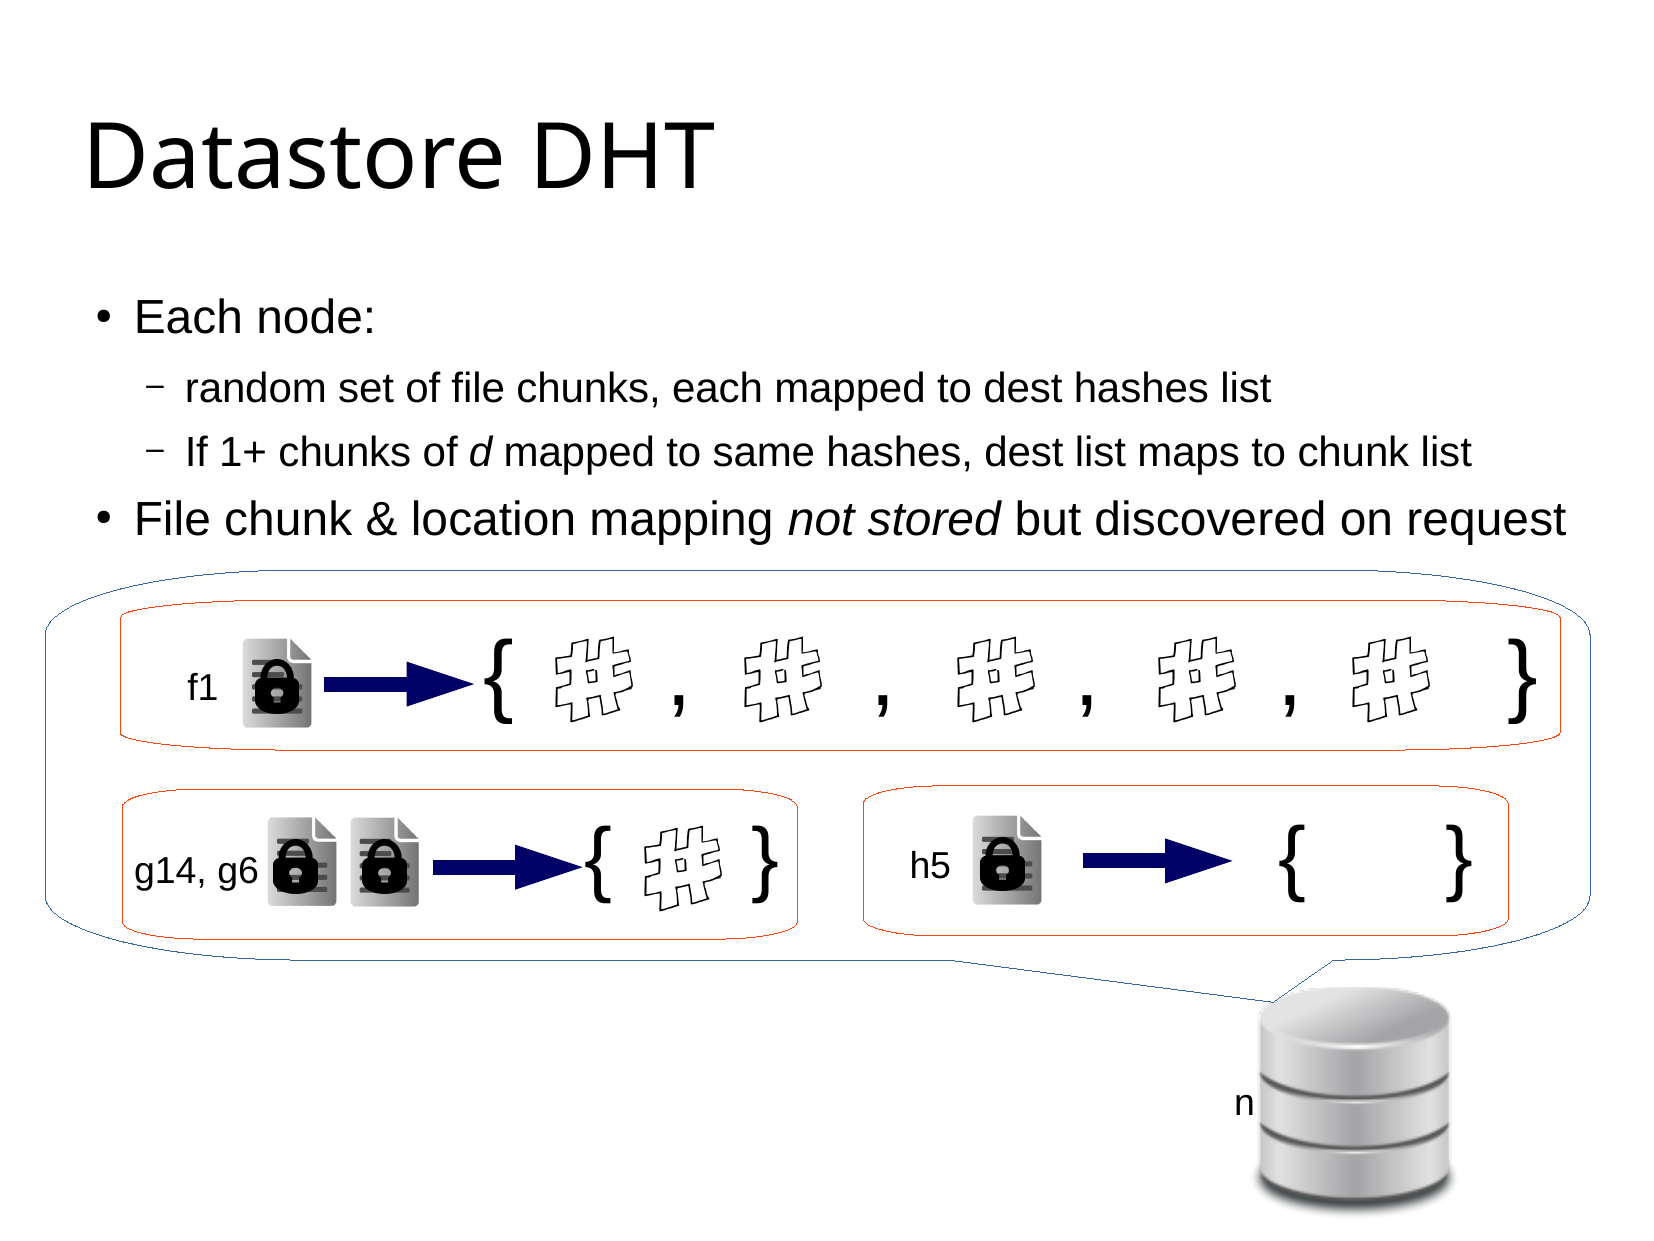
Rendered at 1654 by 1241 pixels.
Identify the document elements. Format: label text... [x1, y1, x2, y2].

picture [939, 621, 1051, 736]
text_box f1 [165, 651, 241, 724]
title Datastore DHT [82, 49, 1571, 257]
picture [726, 621, 838, 736]
picture [537, 621, 649, 737]
picture [626, 810, 738, 926]
picture [1250, 987, 1460, 1221]
text_box h5 [887, 829, 974, 902]
text_box { , , , , } [461, 607, 1563, 740]
picture [223, 629, 331, 737]
text_box n [1219, 1074, 1270, 1131]
text_box g14, g6 [111, 834, 282, 907]
list Each node: random set of file chunks, each mapped to dest hashes list If 1+ chunks of d mapped to same hashes, dest list maps to chunk list File chunk & location mapping not stored but discovered on request [82, 290, 1571, 601]
text_box { } [562, 795, 802, 919]
picture [1140, 621, 1252, 736]
picture [248, 808, 438, 916]
picture [953, 806, 1061, 914]
text_box { } [1256, 795, 1496, 918]
text_box [45, 601, 1591, 1003]
